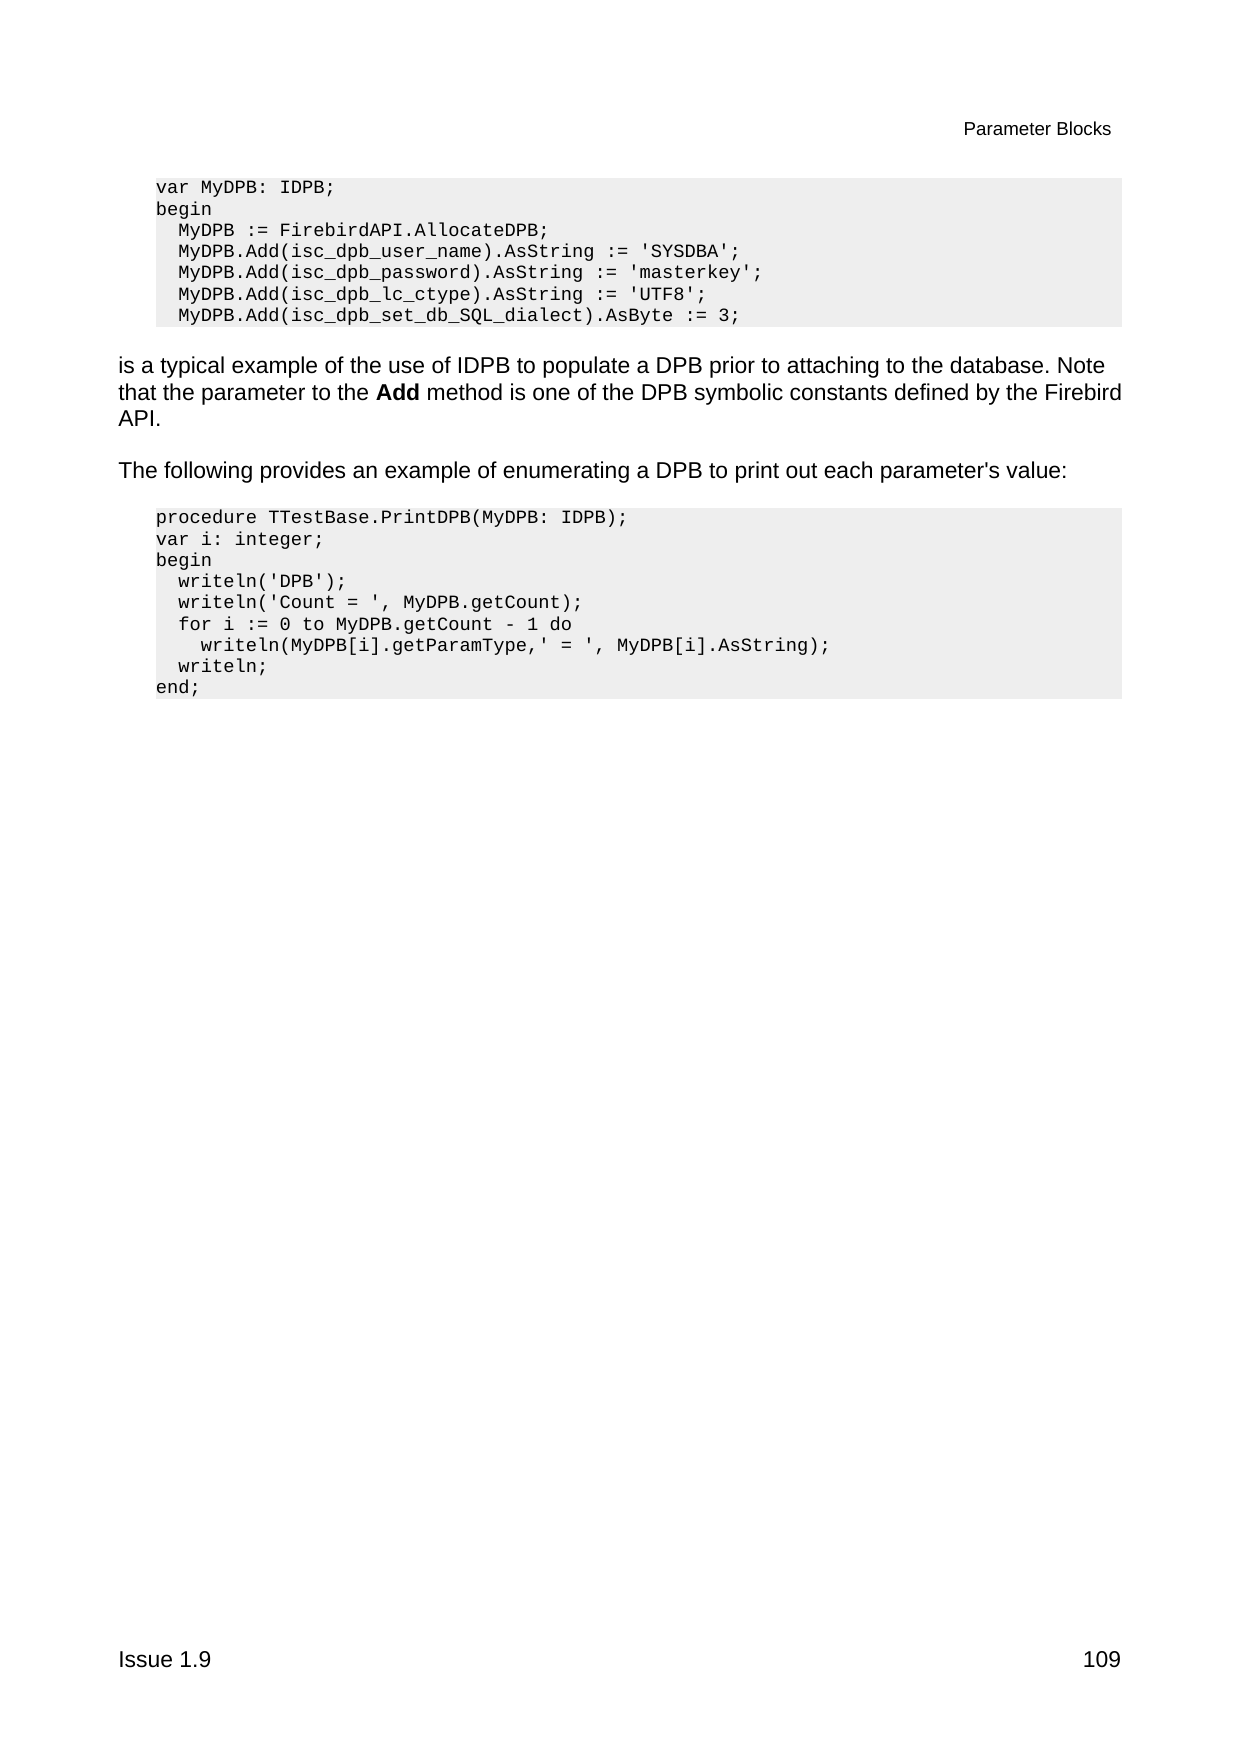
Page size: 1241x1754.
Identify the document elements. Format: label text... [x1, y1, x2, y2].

text MyDPB.Add(isc_dpb_user_name).AsString := 'SYSDBA'; [156, 242, 1122, 263]
text writeln(MyDPB[i].getParamType,' = ', MyDPB[i].AsString); [156, 636, 1122, 657]
text The following provides an example of enumerating a DPB to print out each parameter's value: [118, 457, 1122, 483]
text begin [156, 551, 1122, 572]
text begin [156, 199, 1122, 221]
text var i: integer; [156, 529, 1122, 551]
text writeln('DPB'); [156, 572, 1122, 593]
text writeln('Count = ', MyDPB.getCount); [156, 593, 1122, 614]
text end; [156, 678, 1122, 699]
text var MyDPB: IDPB; [156, 178, 1122, 199]
text MyDPB.Add(isc_dpb_password).AsString := 'masterkey'; [156, 263, 1122, 284]
text MyDPB := FirebirdAPI.AllocateDPB; [156, 221, 1122, 242]
text for i := 0 to MyDPB.getCount - 1 do [156, 614, 1122, 636]
text writeln; [156, 657, 1122, 678]
text MyDPB.Add(isc_dpb_lc_ctype).AsString := 'UTF8'; [156, 284, 1122, 306]
text MyDPB.Add(isc_dpb_set_db_SQL_dialect).AsByte := 3; [156, 306, 1122, 327]
text procedure TTestBase.PrintDPB(MyDPB: IDPB); [156, 508, 1122, 529]
text is a typical example of the use of IDPB to populate a DPB prior to attaching to the database. Note that the parameter to the Add method is one of the DPB symbolic constants defined by the Firebird API. [118, 352, 1122, 431]
